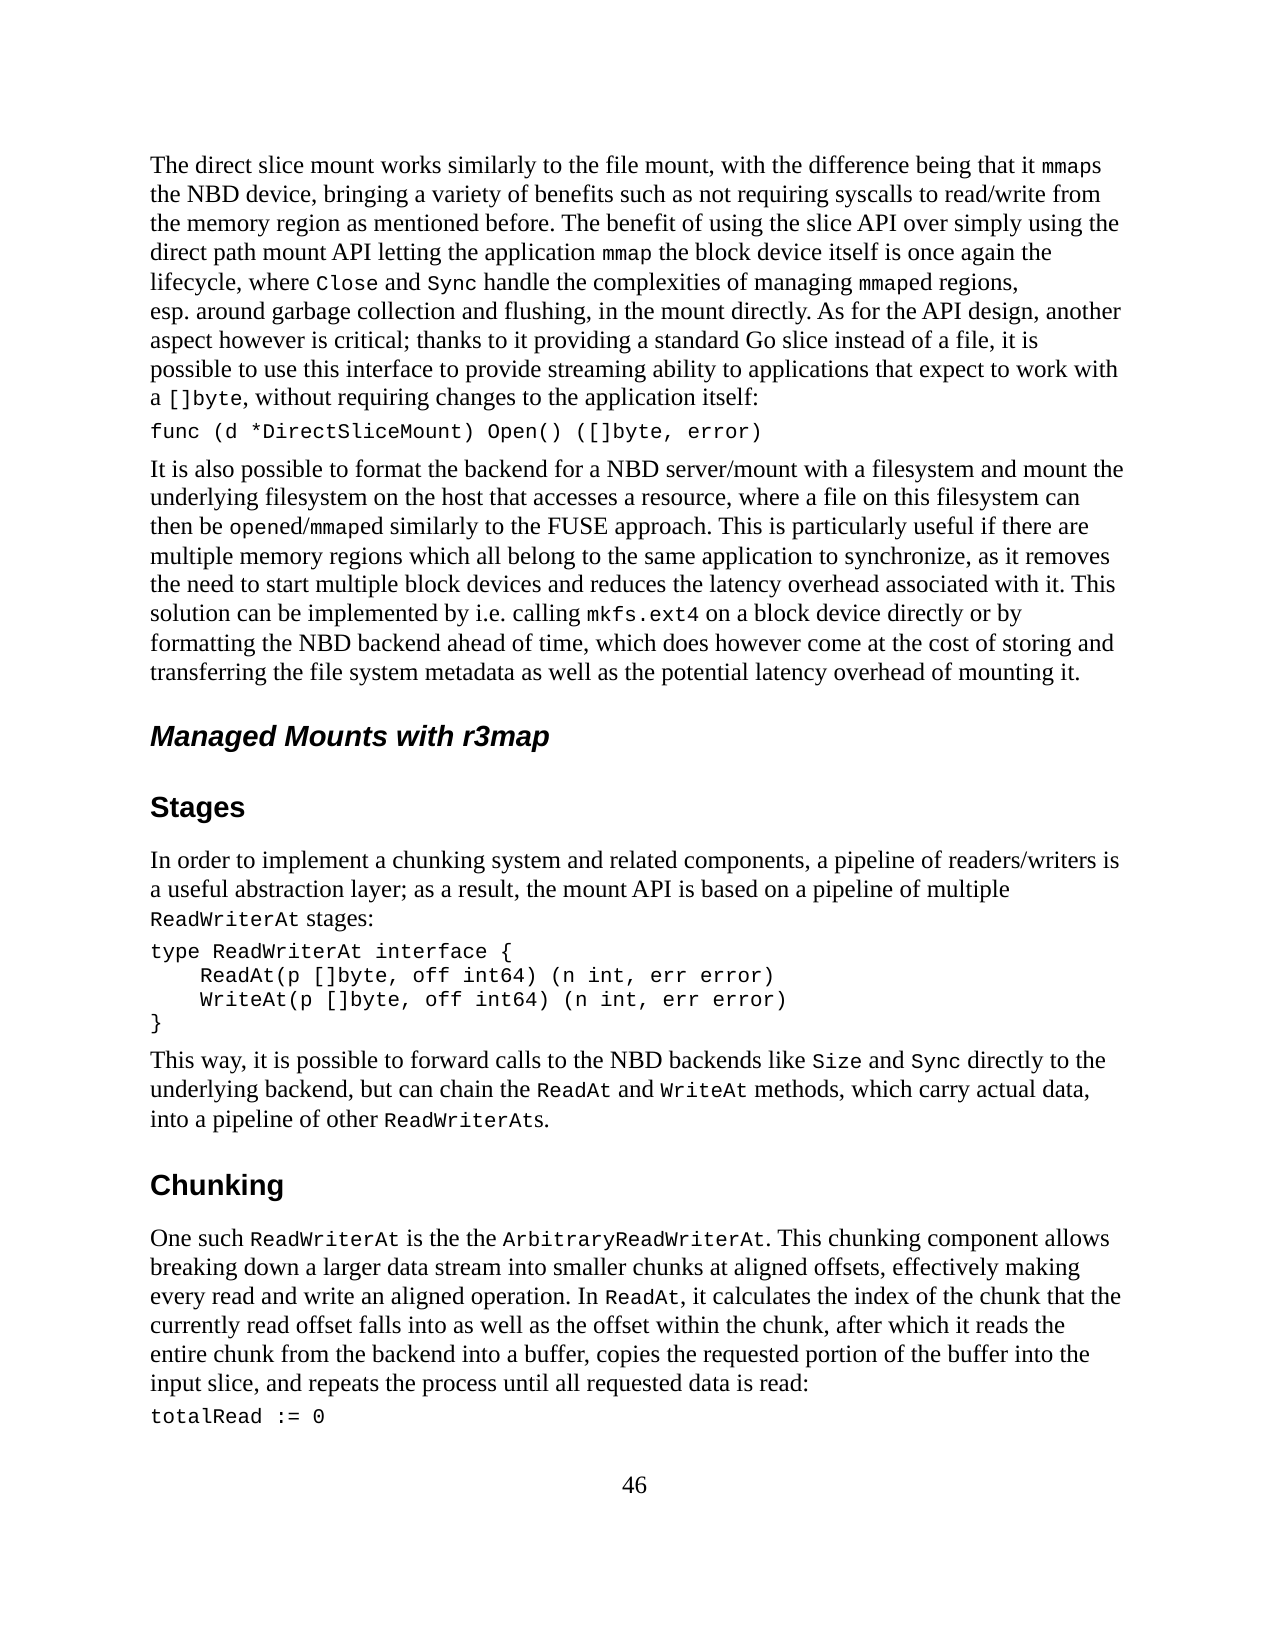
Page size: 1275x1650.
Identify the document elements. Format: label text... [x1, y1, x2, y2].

text It is also possible to format the backend for a NBD server/mount with a filesystem and mount the underlying filesystem on the host that accesses a resource, where a file on this filesystem can then be opened/mmaped similarly to the FUSE approach. This is particularly useful if there are multiple memory regions which all belong to the same application to synchronize, as it removes the need to start multiple block devices and reduces the latency overhead associated with it. This solution can be implemented by i.e. calling mkfs.ext4 on a block device directly or by formatting the NBD backend ahead of time, which does however come at the cost of storing and transferring the file system metadata as well as the potential latency overhead of mounting it. [150, 454, 1125, 685]
text totalRead := 0 [150, 1406, 1125, 1429]
text The direct slice mount works similarly to the file mount, with the difference being that it mmaps the NBD device, bringing a variety of benefits such as not requiring syscalls to read/write from the memory region as mentioned before. The benefit of using the slice API over simply using the direct path mount API letting the application mmap the block device itself is once again the lifecycle, where Close and Sync handle the complexities of managing mmaped regions, esp. around garbage collection and flushing, in the mount directly. As for the API design, another aspect however is critical; thanks to it providing a standard Go slice instead of a file, it is possible to use this interface to provide streaming ability to applications that expect to work with a []byte, without requiring changes to the application itself: [150, 150, 1125, 412]
text func (d *DirectSliceMount) Open() ([]byte, error) [150, 421, 1125, 445]
subtitle Managed Mounts with r3map [150, 719, 1125, 753]
text } [150, 1012, 1125, 1036]
text type ReadWriterAt interface { [150, 941, 1125, 965]
text ReadAt(p []byte, off int64) (n int, err error) [150, 965, 1125, 989]
subtitle Stages [150, 790, 1125, 824]
text In order to implement a chunking system and related components, a pipeline of readers/writers is a useful abstraction layer; as a result, the mount API is based on a pipeline of multiple ReadWriterAt stages: [150, 845, 1125, 932]
text WriteAt(p []byte, off int64) (n int, err error) [150, 989, 1125, 1012]
text One such ReadWriterAt is the the ArbitraryReadWriterAt. This chunking component allows breaking down a larger data stream into smaller chunks at aligned offsets, effectively making every read and write an aligned operation. In ReadAt, it calculates the index of the chunk that the currently read offset falls into as well as the offset within the chunk, after which it reads the entire chunk from the backend into a buffer, copies the requested portion of the buffer into the input slice, and repeats the process until all requested data is read: [150, 1223, 1125, 1397]
text This way, it is possible to forward calls to the NBD backends like Size and Sync directly to the underlying backend, but can chain the ReadAt and WriteAt methods, which carry actual data, into a pipeline of other ReadWriterAts. [150, 1045, 1125, 1134]
subtitle Chunking [150, 1168, 1125, 1201]
